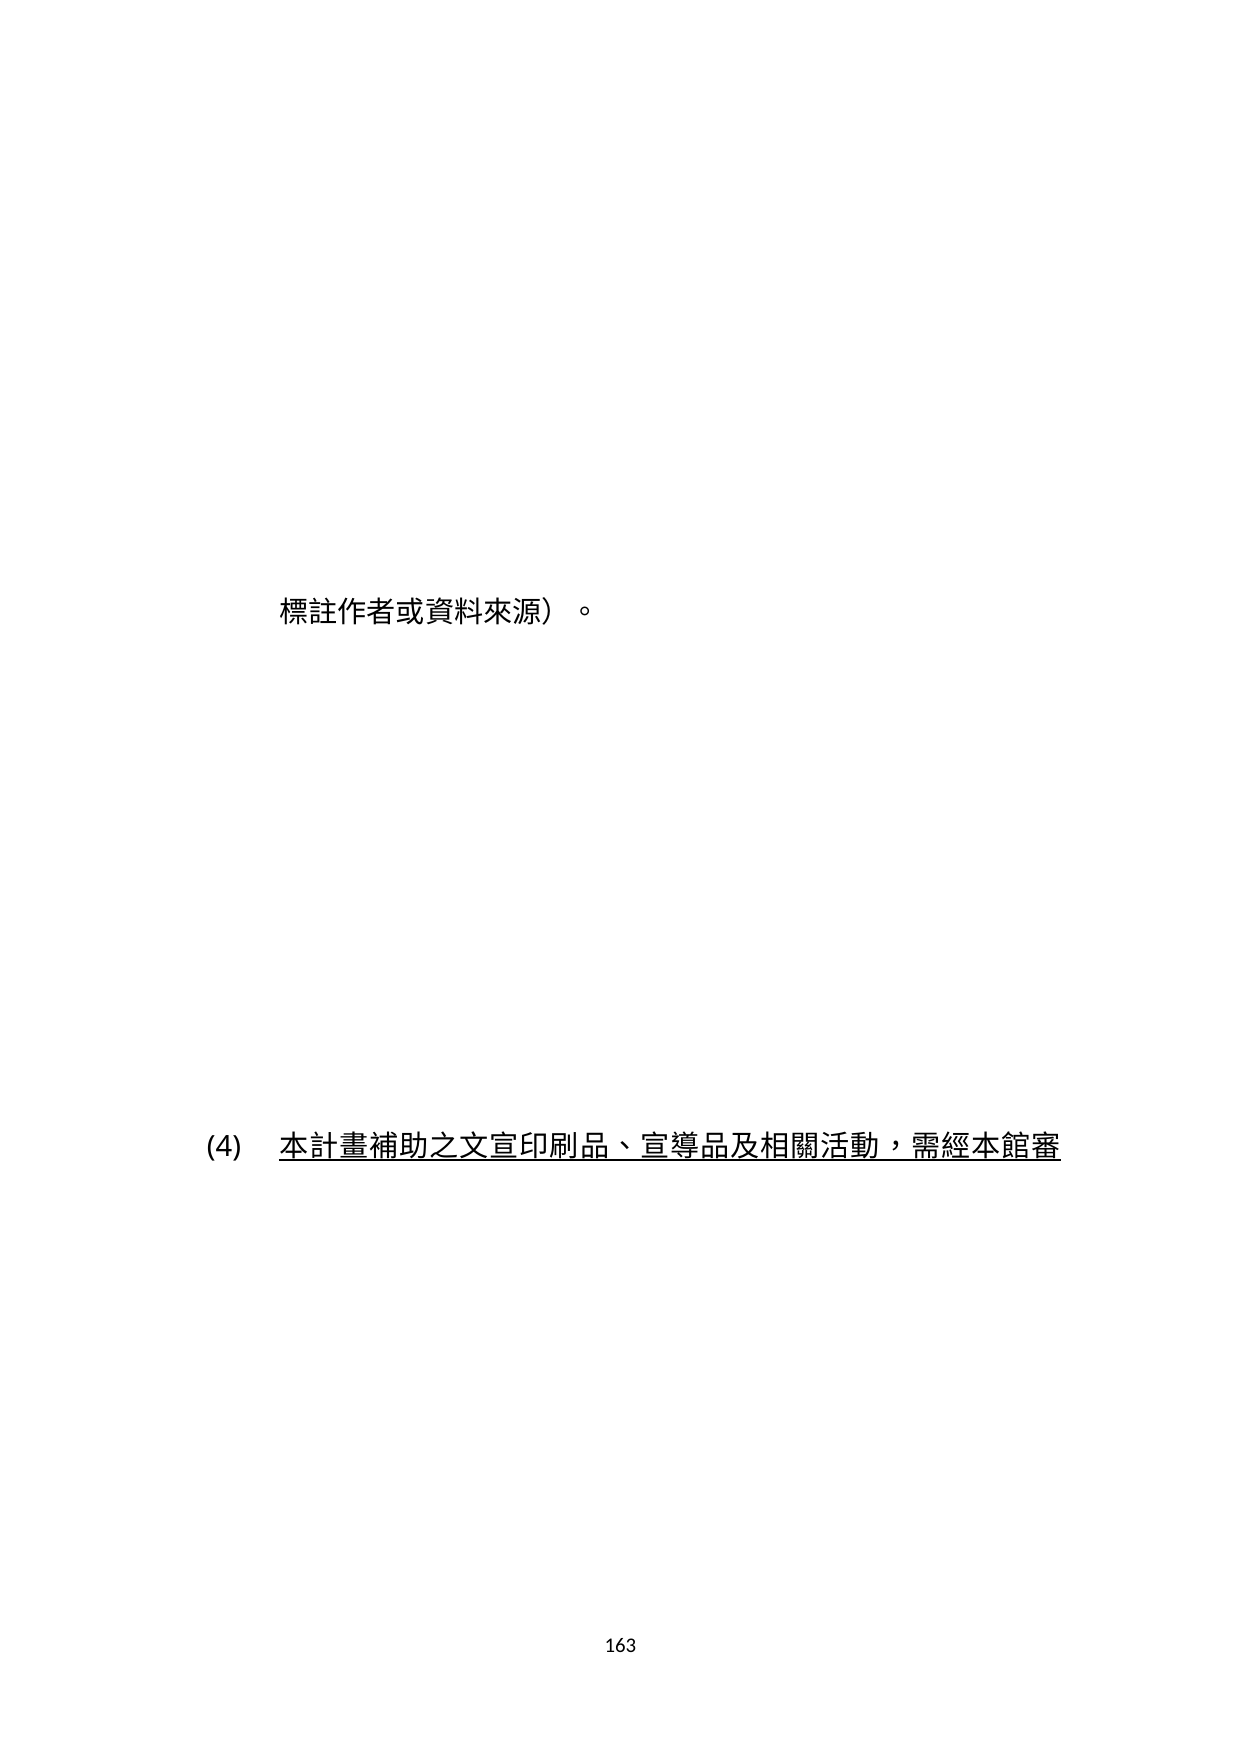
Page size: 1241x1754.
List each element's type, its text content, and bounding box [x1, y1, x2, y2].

list 本計畫補助之文宣印刷品、宣導品及相關活動，需經本館審 [207, 877, 1063, 1412]
list 標註作者或資料來源）。 [207, 342, 1063, 877]
